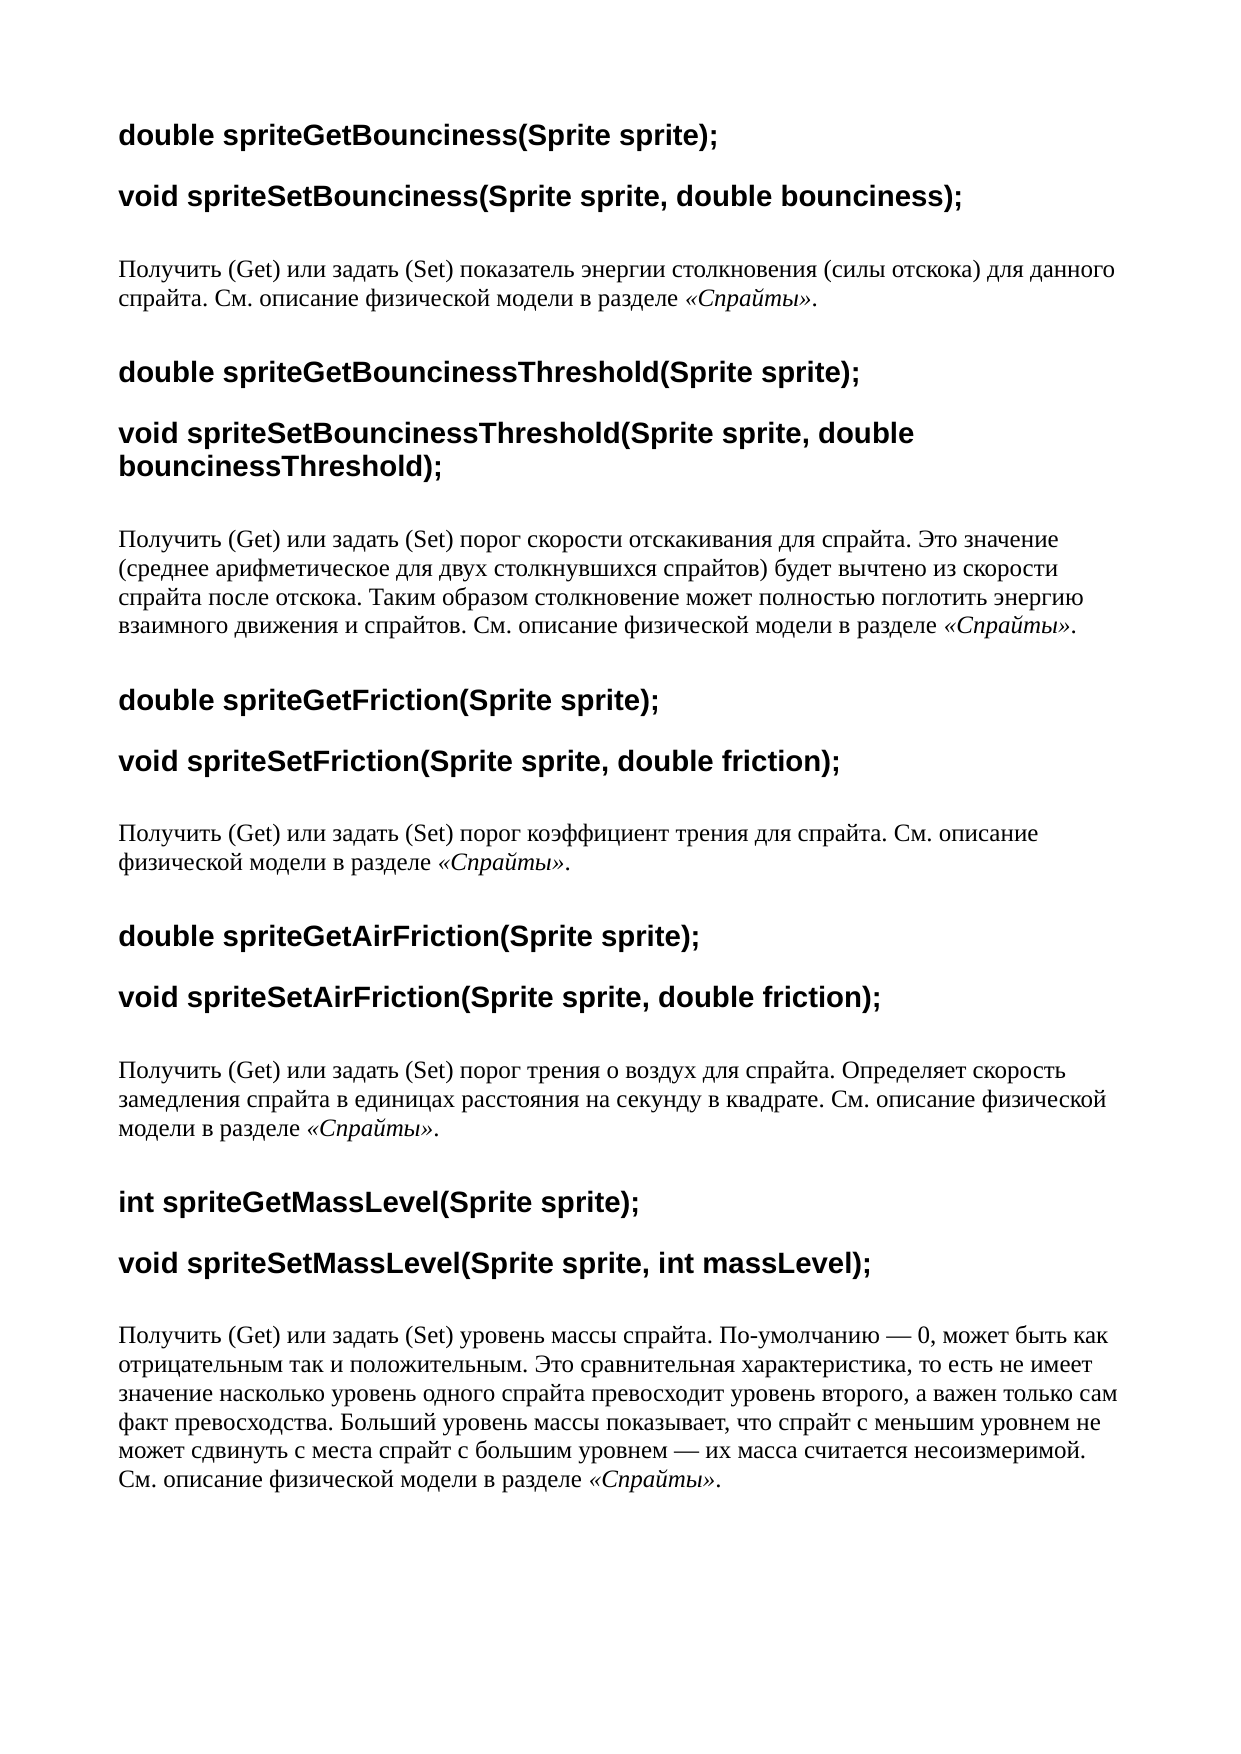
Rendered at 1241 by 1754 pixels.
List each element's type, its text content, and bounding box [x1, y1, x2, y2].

subtitle double spriteGetBounciness(Sprite sprite); [118, 118, 1122, 152]
subtitle void spriteSetAirFriction(Sprite sprite, double friction); [118, 980, 1122, 1014]
subtitle double spriteGetBouncinessThreshold(Sprite sprite); [118, 355, 1122, 388]
subtitle int spriteGetMassLevel(Sprite sprite); [118, 1185, 1122, 1218]
text Получить (Get) или задать (Set) показатель энергии столкновения (силы отскока) для данного спрайта. См. описание физической модели в разделе «Спрайты». [118, 254, 1122, 311]
subtitle double spriteGetAirFriction(Sprite sprite); [118, 919, 1122, 953]
text Получить (Get) или задать (Set) порог коэффициент трения для спрайта. См. описание физической модели в разделе «Спрайты». [118, 818, 1122, 876]
text Получить (Get) или задать (Set) порог трения о воздух для спрайта. Определяет скорость замедления спрайта в единицах расстояния на секунду в квадрате. См. описание физической модели в разделе «Спрайты». [118, 1055, 1122, 1141]
subtitle double spriteGetFriction(Sprite sprite); [118, 683, 1122, 716]
subtitle void spriteSetFriction(Sprite sprite, double friction); [118, 743, 1122, 777]
text Получить (Get) или задать (Set) уровень массы спрайта. По-умолчанию — 0, может быть как отрицательным так и положительным. Это сравнительная характеристика, то есть не имеет значение насколько уровень одного спрайта превосходит уровень второго, а важен только сам факт превосходства. Больший уровень массы показывает, что спрайт с меньшим уровнем не может сдвинуть с места спрайт с большим уровнем — их масса считается несоизмеримой. См. описание физической модели в разделе «Спрайты». [118, 1321, 1122, 1493]
subtitle void spriteSetBounciness(Sprite sprite, double bounciness); [118, 179, 1122, 213]
subtitle void spriteSetBouncinessThreshold(Sprite sprite, double bouncinessThreshold); [118, 416, 1122, 483]
text Получить (Get) или задать (Set) порог скорости отскакивания для спрайта. Это значение (среднее арифметическое для двух столкнувшихся спрайтов) будет вычтено из скорости спрайта после отскока. Таким образом столкновение может полностью поглотить энергию взаимного движения и спрайтов. См. описание физической модели в разделе «Спрайты». [118, 524, 1122, 639]
subtitle void spriteSetMassLevel(Sprite sprite, int massLevel); [118, 1246, 1122, 1279]
